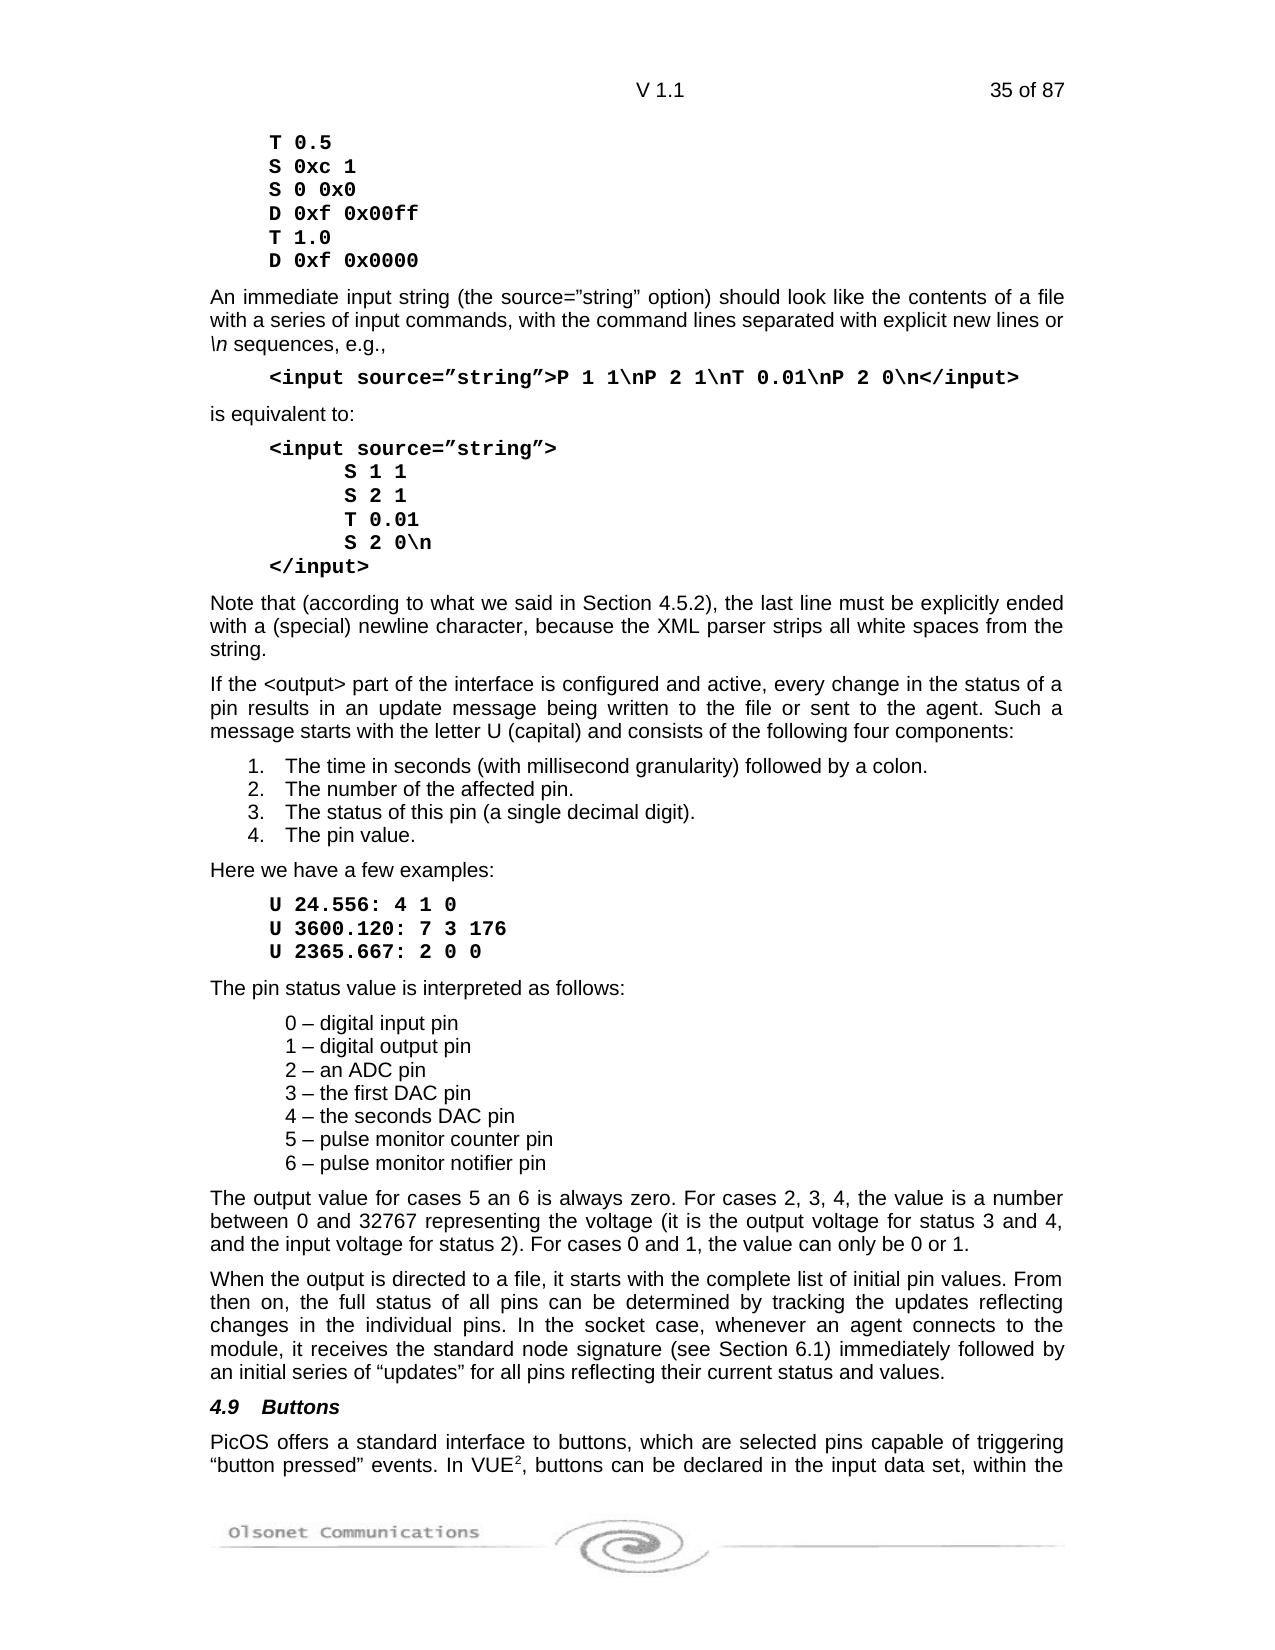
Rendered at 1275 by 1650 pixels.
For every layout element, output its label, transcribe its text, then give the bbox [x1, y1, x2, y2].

list The number of the affected pin. [247, 777, 1065, 801]
text S 0xc 1 [268, 156, 1065, 179]
text 6 – pulse monitor notifier pin [285, 1151, 1065, 1174]
text 3 – the first DAC pin [285, 1081, 1065, 1104]
text T 0.01 [269, 509, 1065, 532]
text 4 – the seconds DAC pin [285, 1104, 1065, 1128]
text <input source=”string”> [269, 438, 1065, 461]
text S 2 1 [269, 485, 1065, 509]
text 1 – digital output pin [285, 1035, 1065, 1058]
text Note that (according to what we said in Section 4.5.2), the last line must be explicitly ended with a (special) newline character, because the XML parser strips all white spaces from the string. [210, 591, 1065, 661]
text </input> [269, 556, 1065, 579]
text When the output is directed to a file, it starts with the complete list of initial pin values. From then on, the full status of all pins can be determined by tracking the updates reflecting changes in the individual pins. In the socket case, whenever an agent connects to the module, it receives the standard node signature (see Section 6.1) immediately followed by an initial series of “updates” for all pins reflecting their current status and values. [210, 1267, 1065, 1384]
text T 0.5 [269, 132, 1065, 156]
text 5 – pulse monitor counter pin [285, 1128, 1065, 1151]
text If the <output> part of the interface is configured and active, every change in the status of a pin results in an update message being written to the file or sent to the agent. Such a message starts with the letter U (capital) and consists of the following four components: [210, 673, 1065, 742]
text U 24.556: 4 1 0 [269, 894, 1065, 918]
list The time in seconds (with millisecond granularity) followed by a colon. [247, 754, 1065, 777]
text S 2 0\n [269, 532, 1065, 556]
text PicOS offers a standard interface to buttons, which are selected pins capable of triggering “button pressed” events. In VUE2, buttons can be declared in the input data set, within the [210, 1430, 1065, 1477]
text The output value for cases 5 an 6 is always zero. For cases 2, 3, 4, the value is a number between 0 and 32767 representing the voltage (it is the output voltage for status 3 and 4, and the input voltage for status 2). For cases 0 and 1, the value can only be 0 or 1. [210, 1186, 1065, 1256]
text is equivalent to: [210, 403, 1065, 426]
text 0 – digital input pin [285, 1012, 1065, 1035]
text S 1 1 [269, 461, 1065, 485]
text 2 – an ADC pin [285, 1058, 1065, 1081]
text D 0xf 0x0000 [268, 250, 1065, 274]
text D 0xf 0x00ff [268, 203, 1065, 227]
list The status of this pin (a single decimal digit). [247, 801, 1065, 824]
text <input source=”string”>P 1 1\nP 2 1\nT 0.01\nP 2 0\n</input> [269, 367, 1065, 391]
text S 0 0x0 [268, 179, 1065, 203]
text An immediate input string (the source=”string” option) should look like the contents of a file with a series of input commands, with the command lines separated with explicit new lines or \n sequences, e.g., [210, 286, 1065, 356]
text The pin status value is interpreted as follows: [210, 977, 1065, 1000]
text T 1.0 [268, 227, 1065, 250]
text U 2365.667: 2 0 0 [269, 941, 1065, 965]
text U 3600.120: 7 3 176 [269, 918, 1065, 941]
subtitle Buttons [210, 1395, 1065, 1419]
picture [210, 1504, 1065, 1596]
text Here we have a few examples: [210, 859, 1065, 882]
list The pin value. [247, 824, 1065, 847]
